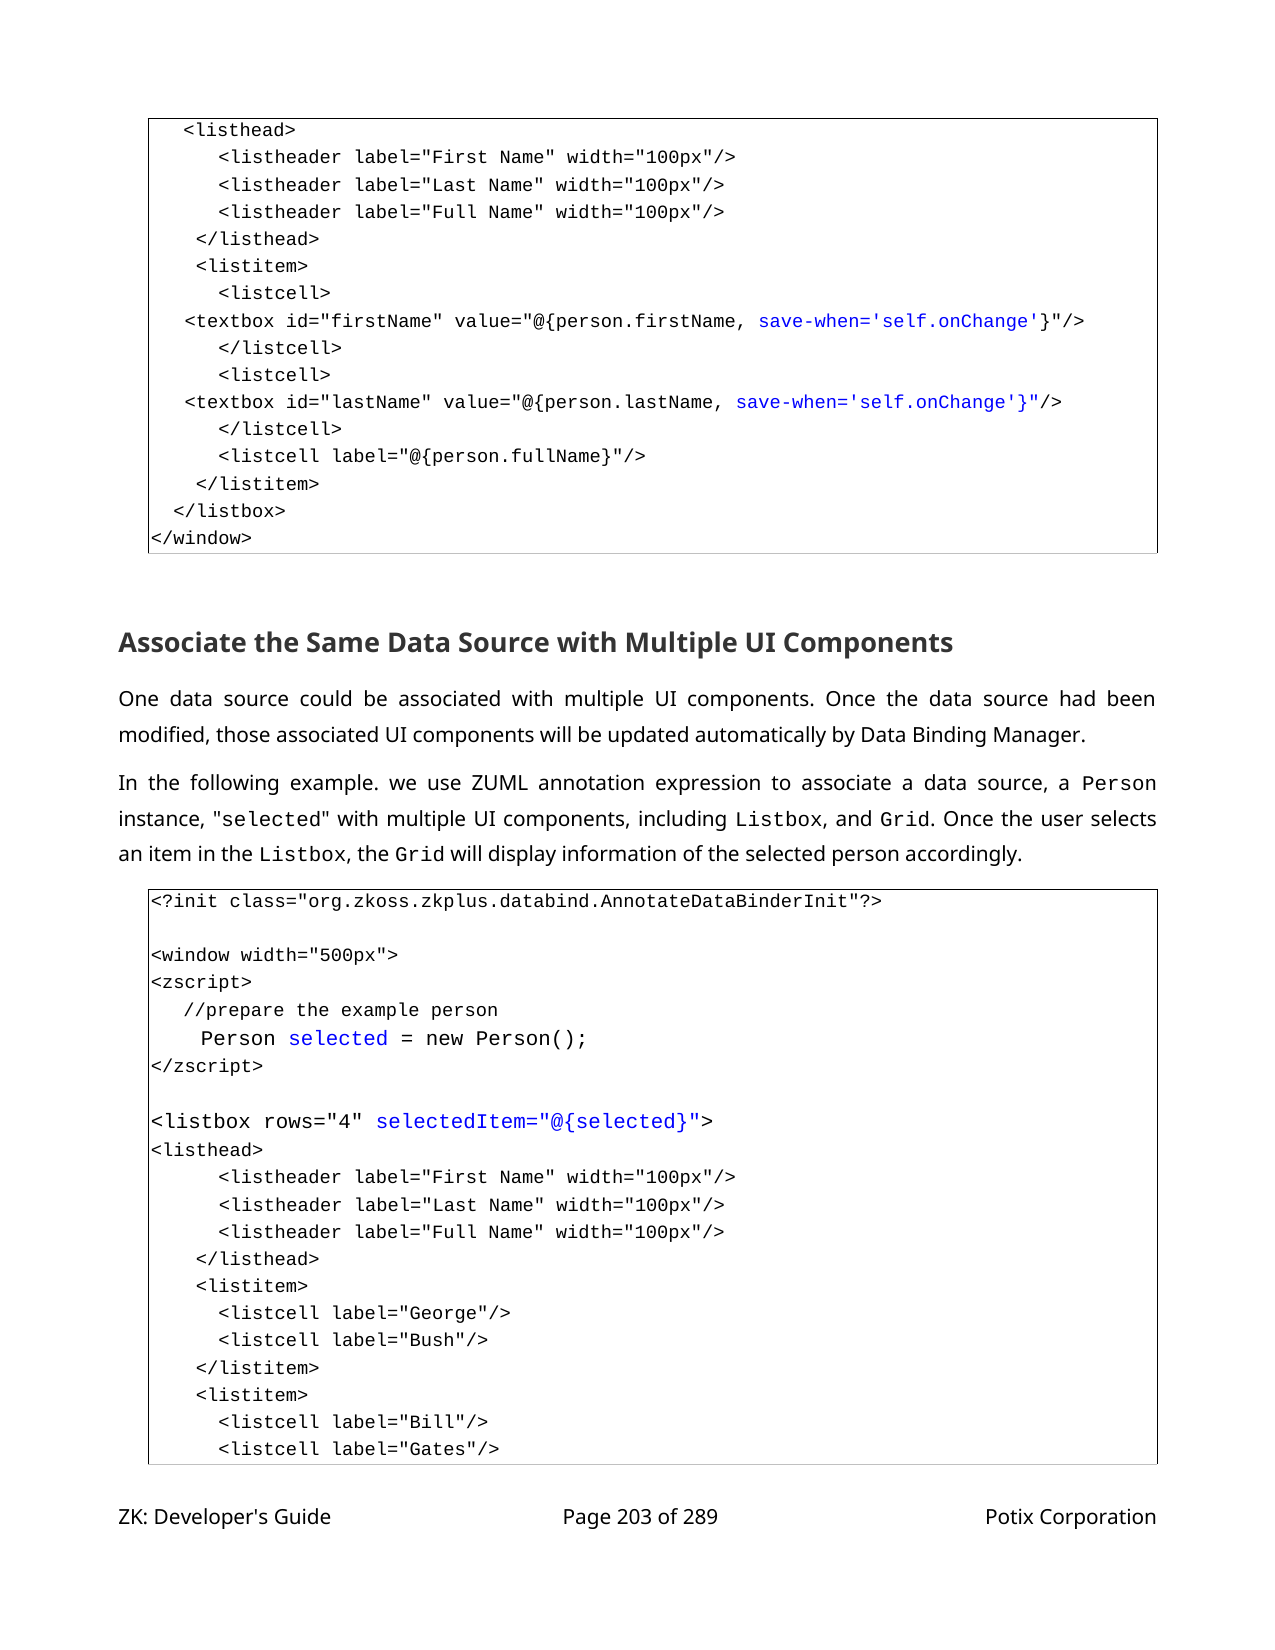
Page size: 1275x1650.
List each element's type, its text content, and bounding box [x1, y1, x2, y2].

text <textbox id="firstName" value="@{person.firstName, save-when='self.onChange'}"/> [149, 308, 1157, 333]
text </listcell> [149, 336, 1157, 360]
text <listheader label="Full Name" width="100px"/> [149, 1219, 1157, 1244]
text <listcell label="Bush"/> [149, 1328, 1157, 1353]
text </listbox> [149, 499, 1157, 523]
text <listitem> [149, 254, 1157, 278]
text <listhead> [149, 119, 1157, 142]
text <listbox rows="4" selectedItem="@{selected}"> [149, 1108, 1157, 1135]
text </listitem> [149, 472, 1157, 496]
text </listcell> [149, 417, 1157, 441]
text <listcell label="Gates"/> [149, 1437, 1157, 1464]
text <zscript> [149, 970, 1157, 994]
text <listcell label="Bill"/> [149, 1410, 1157, 1434]
text </window> [149, 526, 1157, 553]
text Person selected = new Person(); [149, 1025, 1157, 1051]
text <textbox id="lastName" value="@{person.lastName, save-when='self.onChange'}"/> [149, 390, 1157, 414]
text <listcell> [149, 281, 1157, 306]
subtitle Associate the Same Data Source with Multiple UI Components [118, 624, 1157, 661]
text <listheader label="First Name" width="100px"/> [149, 1165, 1157, 1189]
text <listcell label="George"/> [149, 1301, 1157, 1325]
text <listitem> [149, 1274, 1157, 1298]
text <listcell label="@{person.fullName}"/> [149, 444, 1157, 469]
text <listhead> [149, 1138, 1157, 1162]
text <?init class="org.zkoss.zkplus.databind.AnnotateDataBinderInit"?> [149, 890, 1157, 913]
text <window width="500px"> [149, 943, 1157, 967]
text <listheader label="Last Name" width="100px"/> [149, 172, 1157, 197]
text </listhead> [149, 227, 1157, 251]
text </listitem> [149, 1356, 1157, 1380]
text <listheader label="Last Name" width="100px"/> [149, 1192, 1157, 1217]
text <listheader label="First Name" width="100px"/> [149, 145, 1157, 169]
text In the following example. we use ZUML annotation expression to associate a data source, a Person instance, "selected" with multiple UI components, including Listbox, and Grid. Once the user selects an item in the Listbox, the Grid will display information of the selected person accordingly. [118, 768, 1157, 868]
text </listhead> [149, 1247, 1157, 1271]
text <listitem> [149, 1383, 1157, 1407]
text //prepare the example person [149, 997, 1157, 1022]
text <listcell> [149, 363, 1157, 387]
text One data source could be associated with multiple UI components. Once the data source had been modified, those associated UI components will be updated automatically by Data Binding Manager. [118, 684, 1157, 748]
text </zscript> [149, 1054, 1157, 1078]
text <listheader label="Full Name" width="100px"/> [149, 200, 1157, 224]
